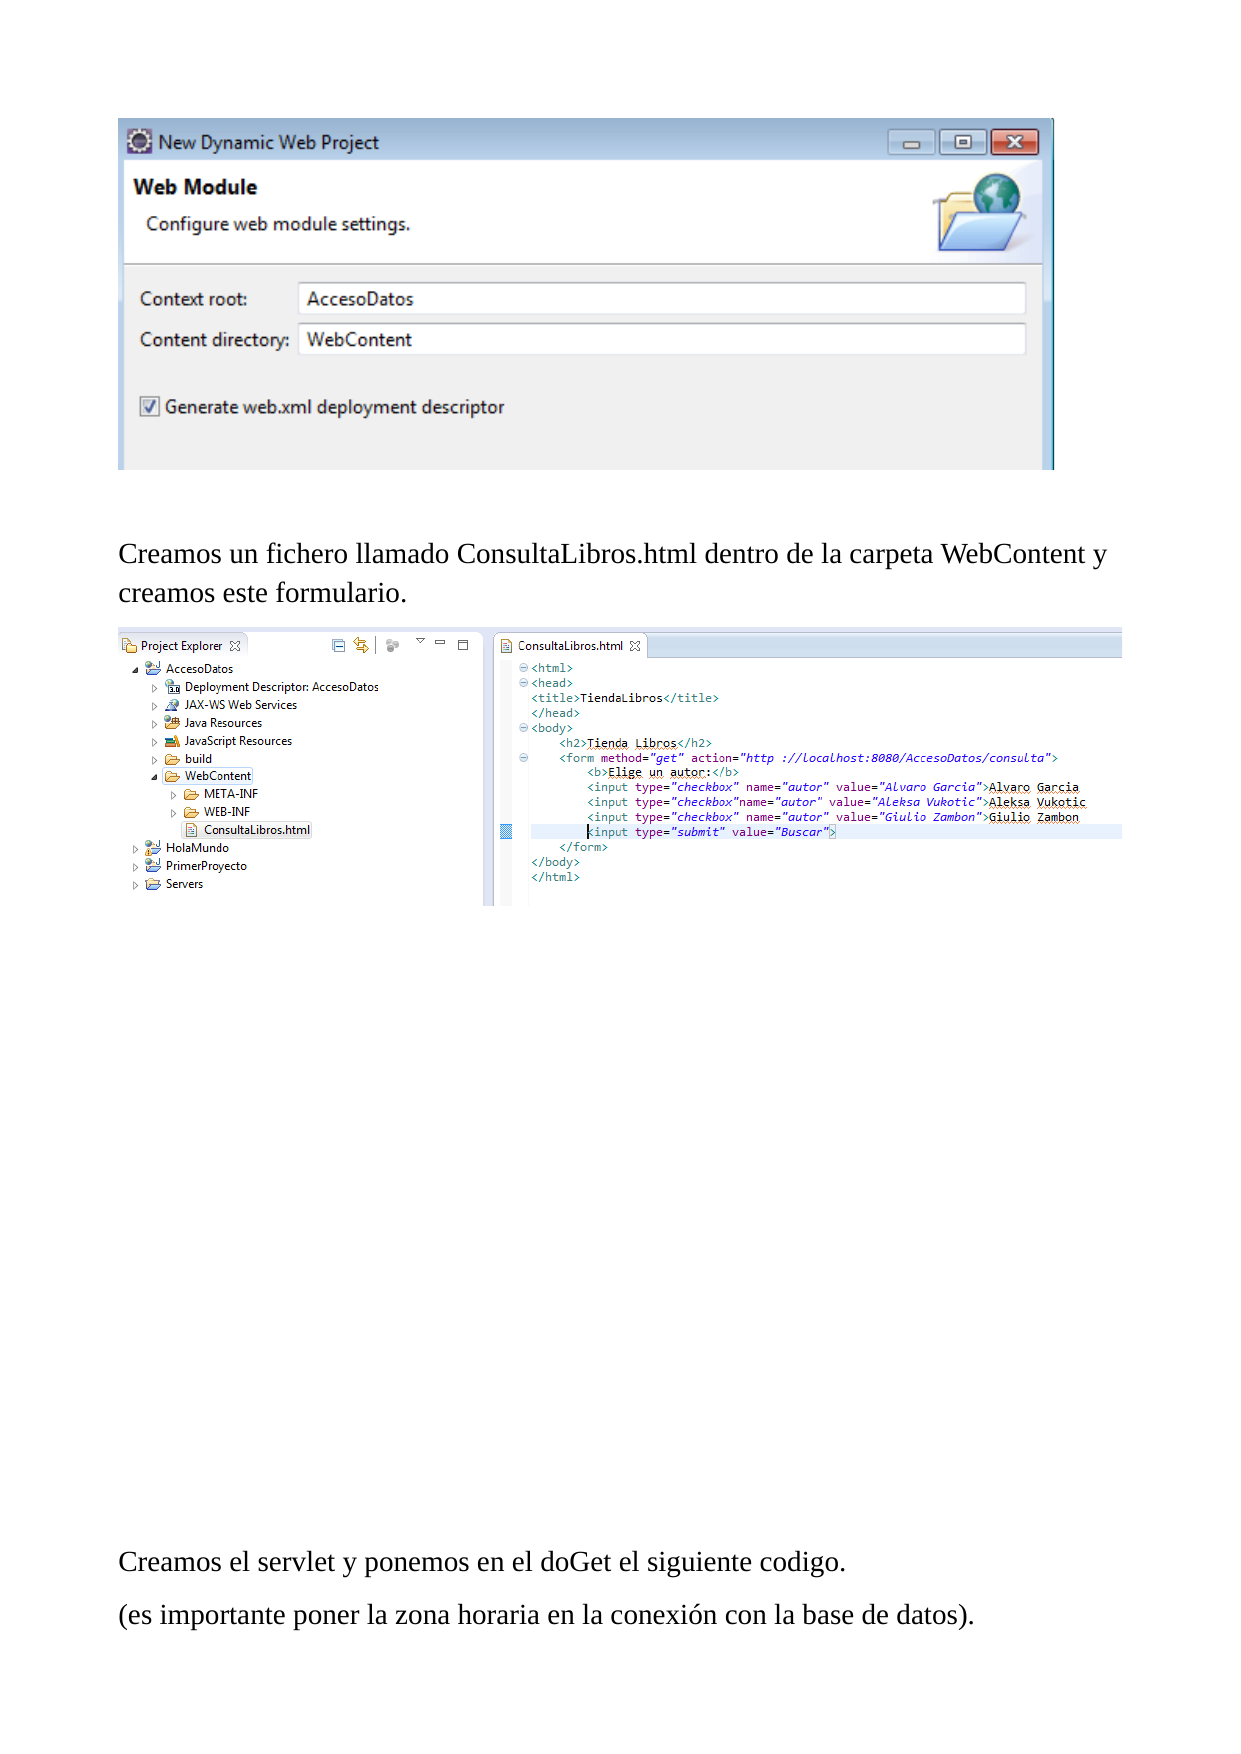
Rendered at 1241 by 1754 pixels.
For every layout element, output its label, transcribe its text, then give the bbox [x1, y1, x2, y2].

text Creamos un fichero llamado ConsultaLibros.html dentro de la carpeta WebContent y creamos este formulario. [118, 536, 1122, 608]
text Creamos el servlet y ponemos en el doGet el siguiente codigo. [118, 1544, 1122, 1578]
picture [118, 627, 1123, 906]
text (es importante poner la zona horaria en la conexión con la base de datos). [118, 1597, 1122, 1631]
picture [118, 118, 1055, 470]
